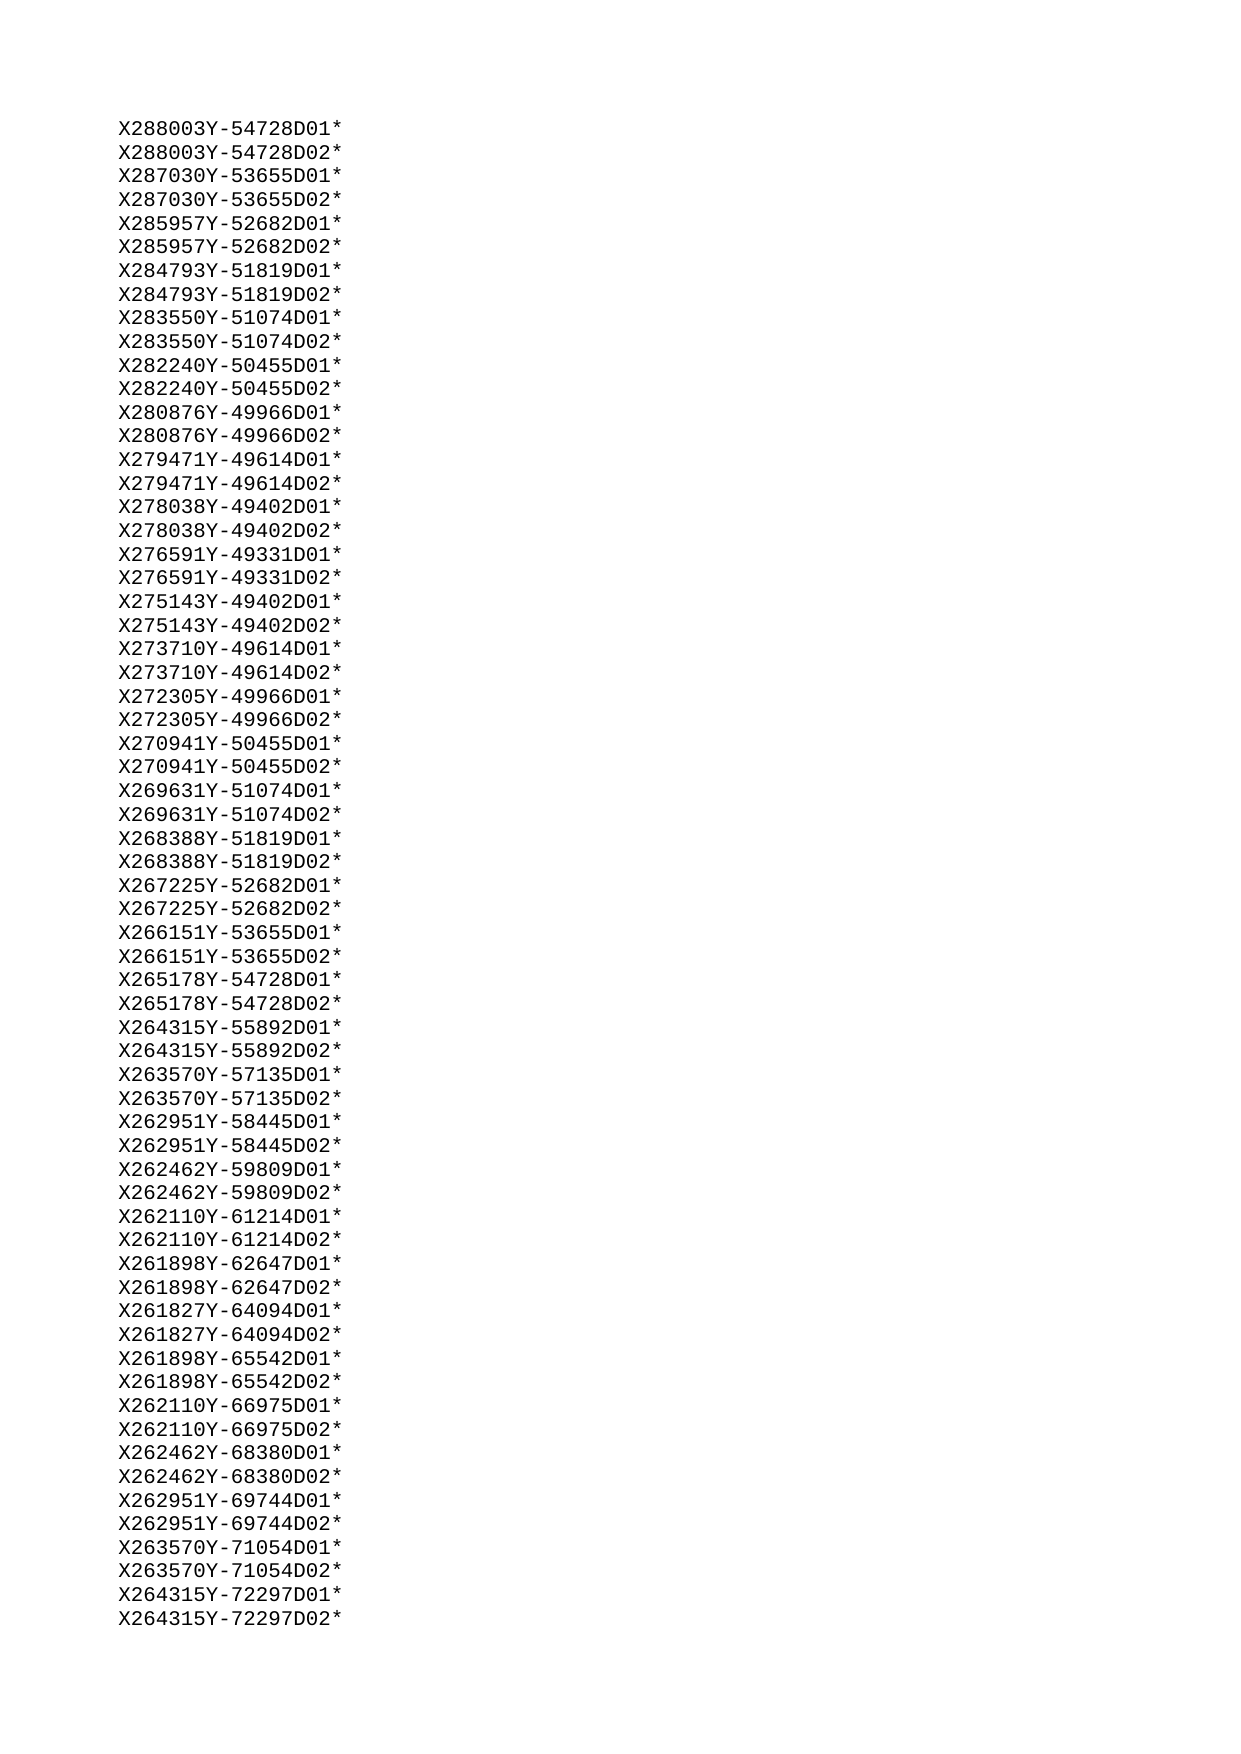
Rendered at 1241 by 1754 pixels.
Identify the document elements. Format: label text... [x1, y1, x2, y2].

text X262110Y-66975D02* [118, 1419, 1122, 1442]
text X283550Y-51074D01* [118, 307, 1122, 331]
text X262110Y-66975D01* [118, 1395, 1122, 1419]
text X279471Y-49614D01* [118, 449, 1122, 473]
text X283550Y-51074D02* [118, 331, 1122, 354]
text X262462Y-68380D01* [118, 1442, 1122, 1466]
text X285957Y-52682D01* [118, 213, 1122, 236]
text X278038Y-49402D02* [118, 520, 1122, 544]
text X276591Y-49331D01* [118, 544, 1122, 567]
text X280876Y-49966D02* [118, 426, 1122, 449]
text X261898Y-65542D02* [118, 1371, 1122, 1395]
text X278038Y-49402D01* [118, 496, 1122, 520]
text X262462Y-68380D02* [118, 1466, 1122, 1489]
text X270941Y-50455D01* [118, 733, 1122, 757]
text X264315Y-72297D01* [118, 1584, 1122, 1608]
text X263570Y-71054D01* [118, 1537, 1122, 1561]
text X267225Y-52682D01* [118, 875, 1122, 898]
text X263570Y-71054D02* [118, 1561, 1122, 1584]
text X288003Y-54728D02* [118, 142, 1122, 165]
text X262951Y-69744D02* [118, 1513, 1122, 1537]
text X269631Y-51074D01* [118, 780, 1122, 804]
text X266151Y-53655D02* [118, 946, 1122, 969]
text X287030Y-53655D02* [118, 189, 1122, 213]
text X275143Y-49402D01* [118, 591, 1122, 615]
text X267225Y-52682D02* [118, 898, 1122, 922]
text X264315Y-55892D02* [118, 1040, 1122, 1064]
text X264315Y-55892D01* [118, 1017, 1122, 1040]
text X262951Y-69744D01* [118, 1489, 1122, 1513]
text X282240Y-50455D01* [118, 354, 1122, 378]
text X261898Y-65542D01* [118, 1348, 1122, 1371]
text X262951Y-58445D02* [118, 1135, 1122, 1158]
text X276591Y-49331D02* [118, 567, 1122, 591]
text X262462Y-59809D01* [118, 1158, 1122, 1182]
text X262110Y-61214D01* [118, 1206, 1122, 1229]
text X287030Y-53655D01* [118, 165, 1122, 189]
text X288003Y-54728D01* [118, 118, 1122, 142]
text X284793Y-51819D01* [118, 260, 1122, 284]
text X285957Y-52682D02* [118, 236, 1122, 260]
text X262110Y-61214D02* [118, 1229, 1122, 1253]
text X282240Y-50455D02* [118, 378, 1122, 402]
text X261827Y-64094D02* [118, 1324, 1122, 1348]
text X273710Y-49614D02* [118, 662, 1122, 686]
text X261898Y-62647D02* [118, 1277, 1122, 1300]
text X272305Y-49966D02* [118, 709, 1122, 733]
text X265178Y-54728D02* [118, 993, 1122, 1017]
text X273710Y-49614D01* [118, 638, 1122, 662]
text X262951Y-58445D01* [118, 1111, 1122, 1135]
text X263570Y-57135D01* [118, 1064, 1122, 1088]
text X284793Y-51819D02* [118, 284, 1122, 307]
text X264315Y-72297D02* [118, 1608, 1122, 1631]
text X268388Y-51819D01* [118, 827, 1122, 851]
text X261898Y-62647D01* [118, 1253, 1122, 1277]
text X263570Y-57135D02* [118, 1088, 1122, 1111]
text X279471Y-49614D02* [118, 473, 1122, 496]
text X269631Y-51074D02* [118, 804, 1122, 827]
text X272305Y-49966D01* [118, 686, 1122, 709]
text X265178Y-54728D01* [118, 969, 1122, 993]
text X262462Y-59809D02* [118, 1182, 1122, 1206]
text X280876Y-49966D01* [118, 402, 1122, 426]
text X270941Y-50455D02* [118, 757, 1122, 780]
text X275143Y-49402D02* [118, 615, 1122, 638]
text X268388Y-51819D02* [118, 851, 1122, 875]
text X266151Y-53655D01* [118, 922, 1122, 946]
text X261827Y-64094D01* [118, 1300, 1122, 1324]
